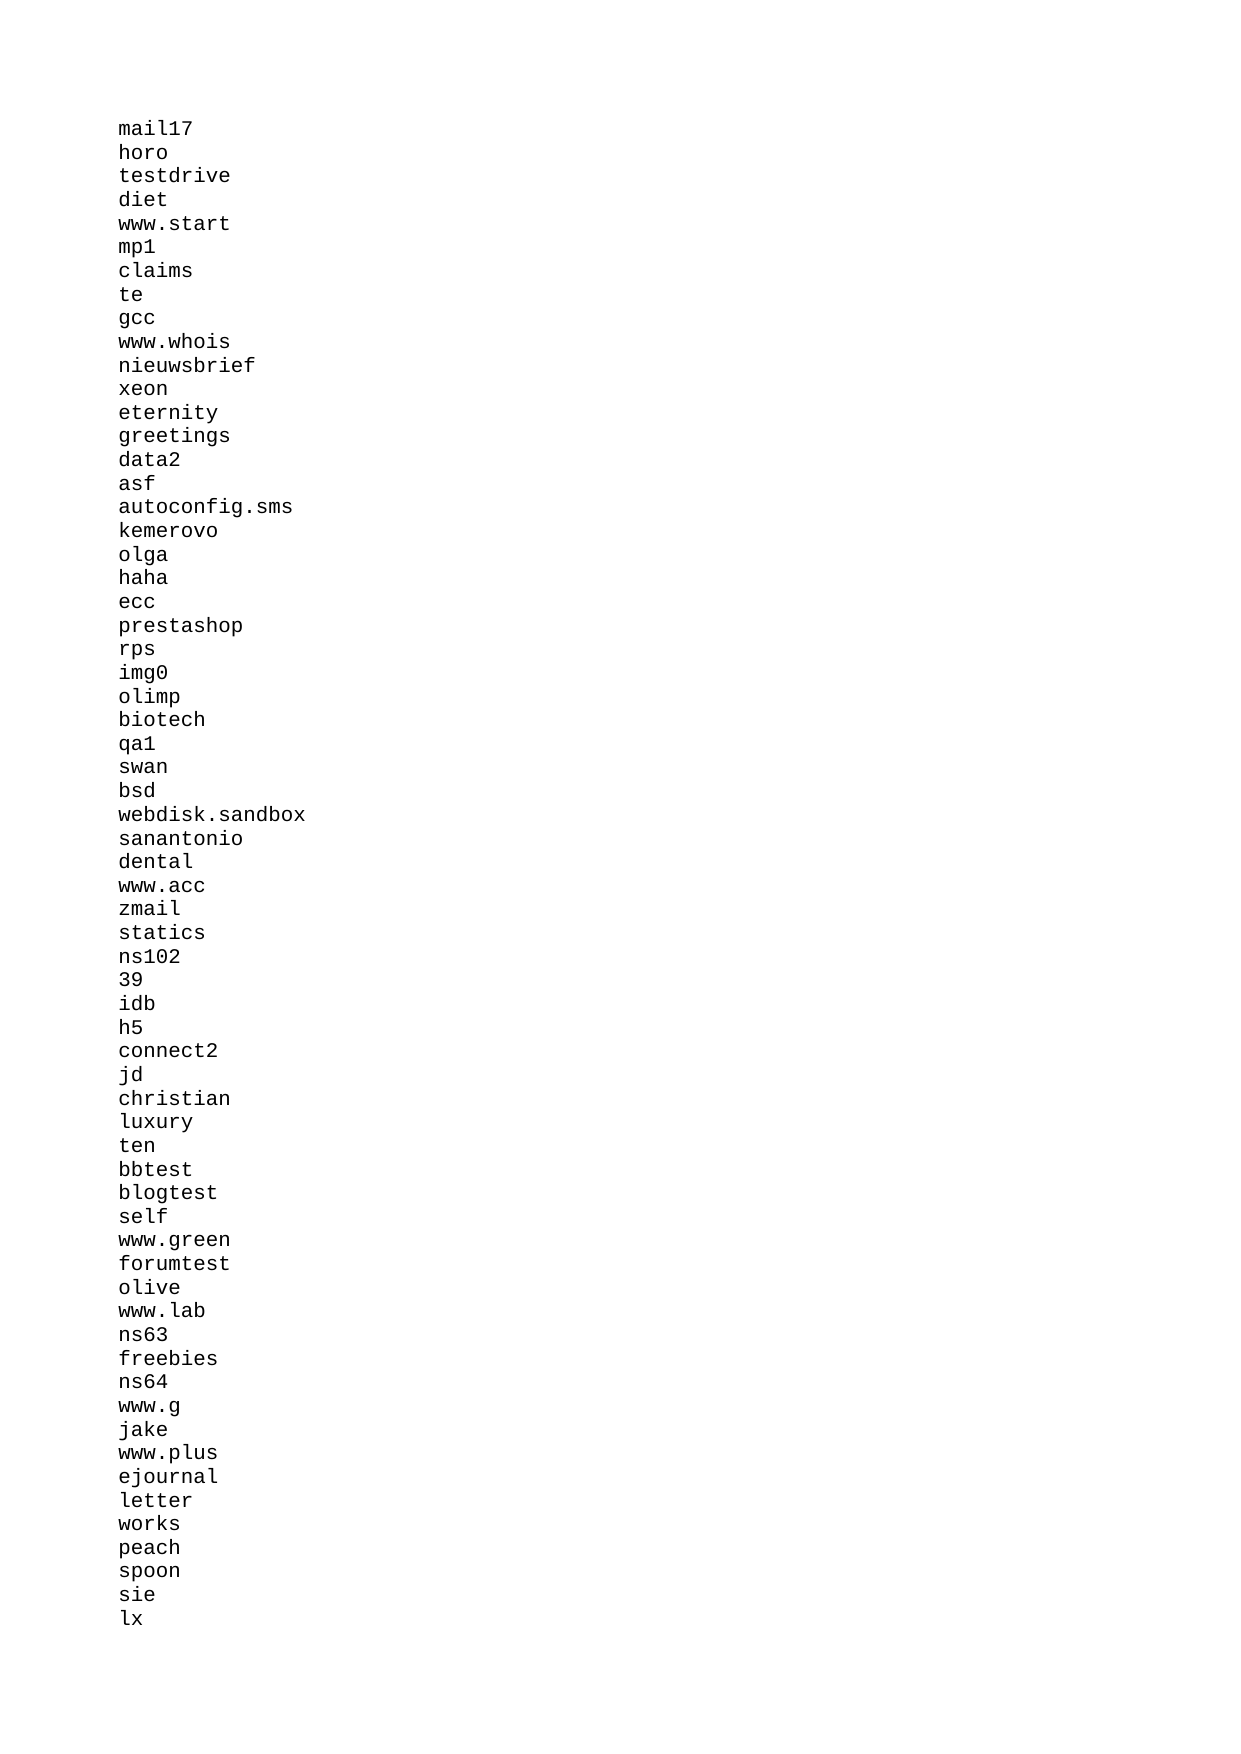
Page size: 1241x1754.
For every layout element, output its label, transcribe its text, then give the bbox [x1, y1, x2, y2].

text rps [118, 638, 1122, 662]
text qa1 [118, 733, 1122, 757]
text dental [118, 851, 1122, 875]
text asf [118, 473, 1122, 496]
text ecc [118, 591, 1122, 615]
text olga [118, 544, 1122, 567]
text www.lab [118, 1300, 1122, 1324]
text statics [118, 922, 1122, 946]
text olive [118, 1277, 1122, 1300]
text www.green [118, 1229, 1122, 1253]
text gcc [118, 307, 1122, 331]
text olimp [118, 686, 1122, 709]
text sie [118, 1584, 1122, 1608]
text xeon [118, 378, 1122, 402]
text www.plus [118, 1442, 1122, 1466]
text prestashop [118, 615, 1122, 638]
text idb [118, 993, 1122, 1017]
text nieuwsbrief [118, 354, 1122, 378]
text jd [118, 1064, 1122, 1088]
text data2 [118, 449, 1122, 473]
text letter [118, 1489, 1122, 1513]
text forumtest [118, 1253, 1122, 1277]
text horo [118, 142, 1122, 165]
text te [118, 284, 1122, 307]
text eternity [118, 402, 1122, 426]
text 39 [118, 969, 1122, 993]
text works [118, 1513, 1122, 1537]
text www.whois [118, 331, 1122, 354]
text ns102 [118, 946, 1122, 969]
text sanantonio [118, 827, 1122, 851]
text img0 [118, 662, 1122, 686]
text webdisk.sandbox [118, 804, 1122, 827]
text freebies [118, 1348, 1122, 1371]
text ns63 [118, 1324, 1122, 1348]
text mp1 [118, 236, 1122, 260]
text jake [118, 1419, 1122, 1442]
text christian [118, 1088, 1122, 1111]
text self [118, 1206, 1122, 1229]
text spoon [118, 1561, 1122, 1584]
text blogtest [118, 1182, 1122, 1206]
text ns64 [118, 1371, 1122, 1395]
text connect2 [118, 1040, 1122, 1064]
text ten [118, 1135, 1122, 1158]
text peach [118, 1537, 1122, 1561]
text www.start [118, 213, 1122, 236]
text ejournal [118, 1466, 1122, 1489]
text www.g [118, 1395, 1122, 1419]
text claims [118, 260, 1122, 284]
text luxury [118, 1111, 1122, 1135]
text lx [118, 1608, 1122, 1631]
text autoconfig.sms [118, 496, 1122, 520]
text h5 [118, 1017, 1122, 1040]
text swan [118, 757, 1122, 780]
text kemerovo [118, 520, 1122, 544]
text diet [118, 189, 1122, 213]
text bsd [118, 780, 1122, 804]
text testdrive [118, 165, 1122, 189]
text haha [118, 567, 1122, 591]
text zmail [118, 898, 1122, 922]
text mail17 [118, 118, 1122, 142]
text www.acc [118, 875, 1122, 898]
text biotech [118, 709, 1122, 733]
text greetings [118, 426, 1122, 449]
text bbtest [118, 1158, 1122, 1182]
